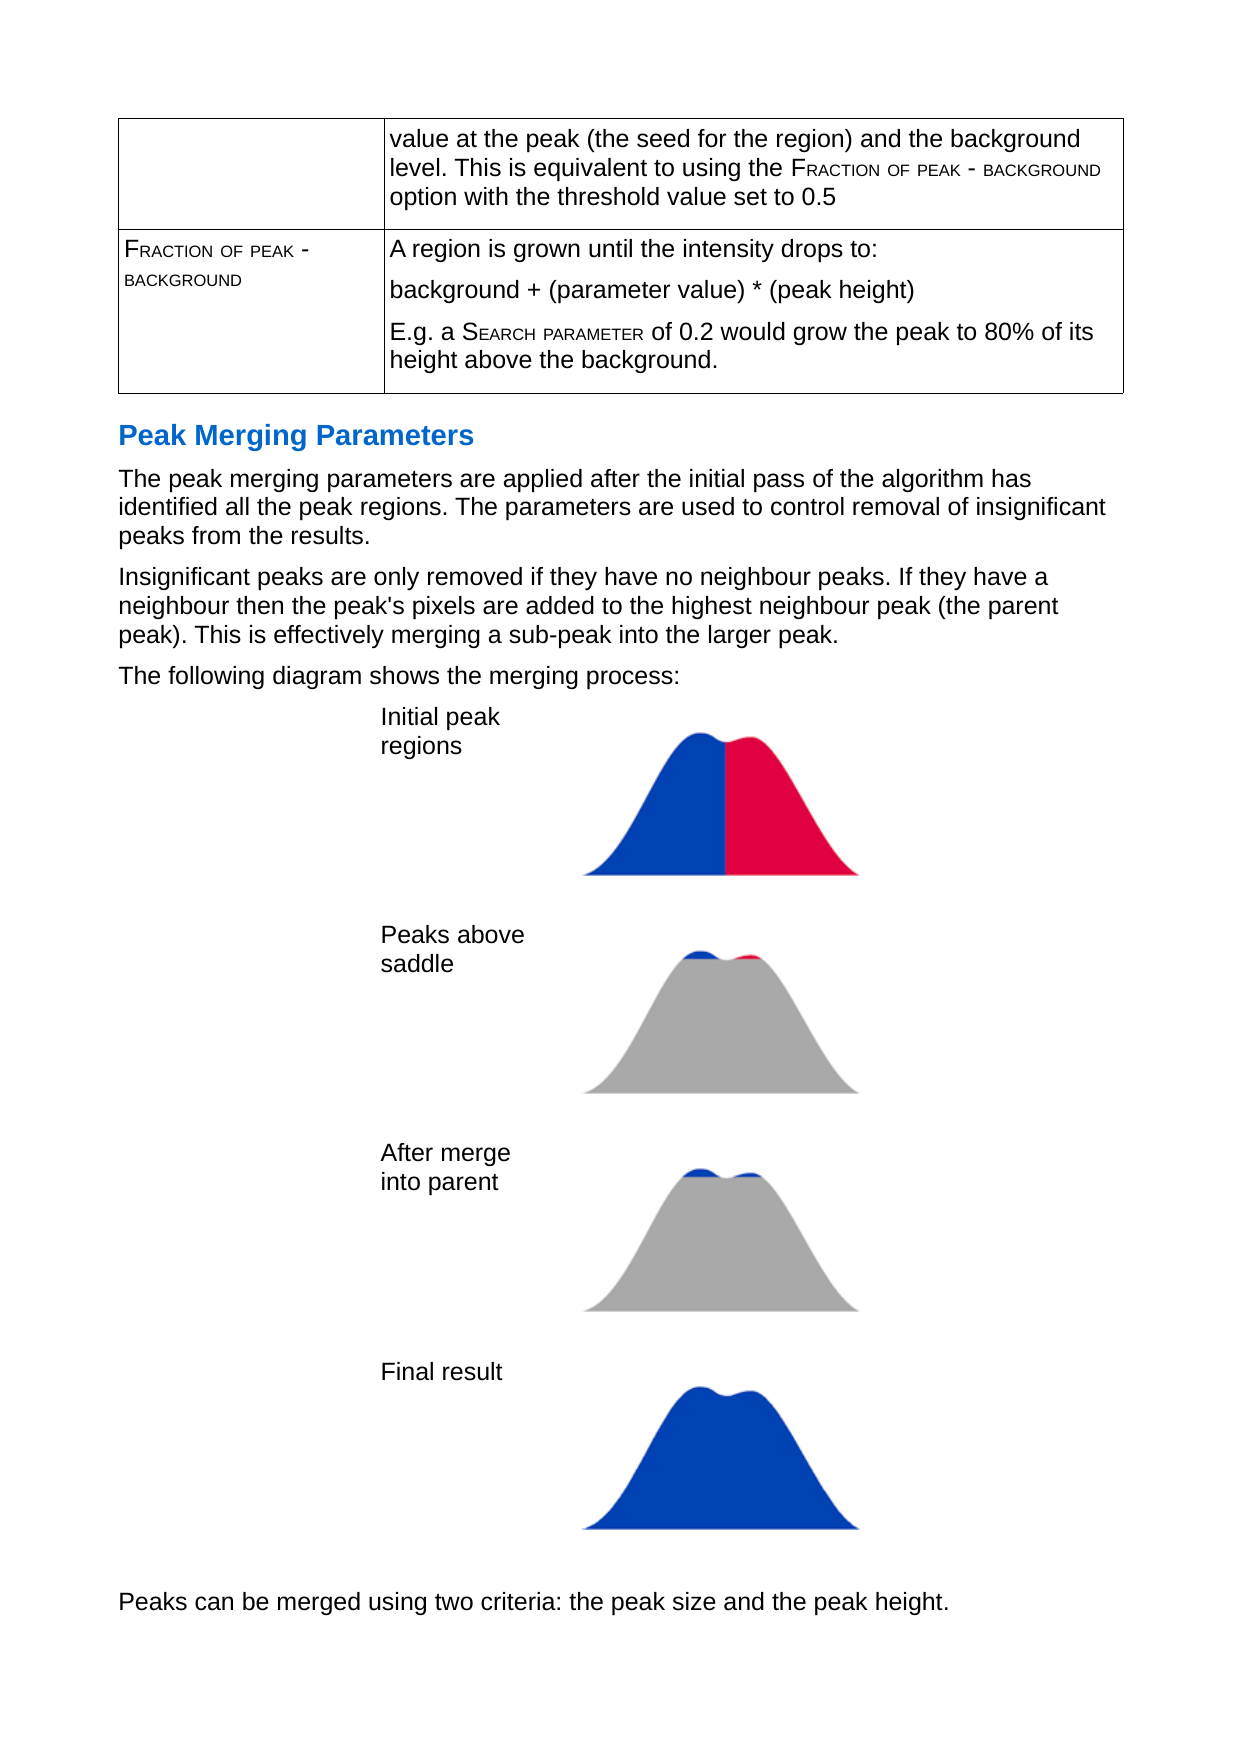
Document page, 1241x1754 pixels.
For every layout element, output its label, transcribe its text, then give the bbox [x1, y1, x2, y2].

picture [558, 1356, 860, 1562]
table_header [558, 908, 860, 920]
table_cell [119, 119, 384, 228]
subtitle Peak Merging Parameters [118, 418, 1122, 451]
picture [558, 702, 860, 908]
table_cell [558, 1344, 860, 1356]
table_cell A region is grown until the intensity drops to: background + (parameter value) * (peak height) E.g. a Search parameter of 0.2 would grow the peak to 80% of its height above the background. [385, 230, 1123, 392]
table_cell Fraction of peak - background [119, 230, 384, 392]
table_cell After merge into parent [380, 1139, 558, 1356]
table_cell Final result [380, 1356, 558, 1574]
table_cell value at the peak (the seed for the region) and the background level. This is equivalent to using the Fraction of peak - background option with the threshold value set to 0.5 [385, 119, 1123, 228]
text The peak merging parameters are applied after the initial pass of the algorithm has identified all the peak regions. The parameters are used to control removal of insignificant peaks from the results. [118, 464, 1122, 550]
text The following diagram shows the merging process: [118, 661, 1122, 690]
table_cell Peaks above saddle [380, 920, 558, 1138]
table_cell [558, 1562, 860, 1574]
table_cell [558, 1126, 860, 1138]
picture [558, 1138, 860, 1344]
text Peaks can be merged using two criteria: the peak size and the peak height. [118, 1587, 1122, 1616]
text Insignificant peaks are only removed if they have no neighbour peaks. If they have a neighbour then the peak's pixels are added to the highest neighbour peak (the parent peak). This is effectively merging a sub-peak into the larger peak. [118, 562, 1122, 649]
table_header Initial peak regions [380, 703, 558, 920]
picture [558, 920, 860, 1126]
